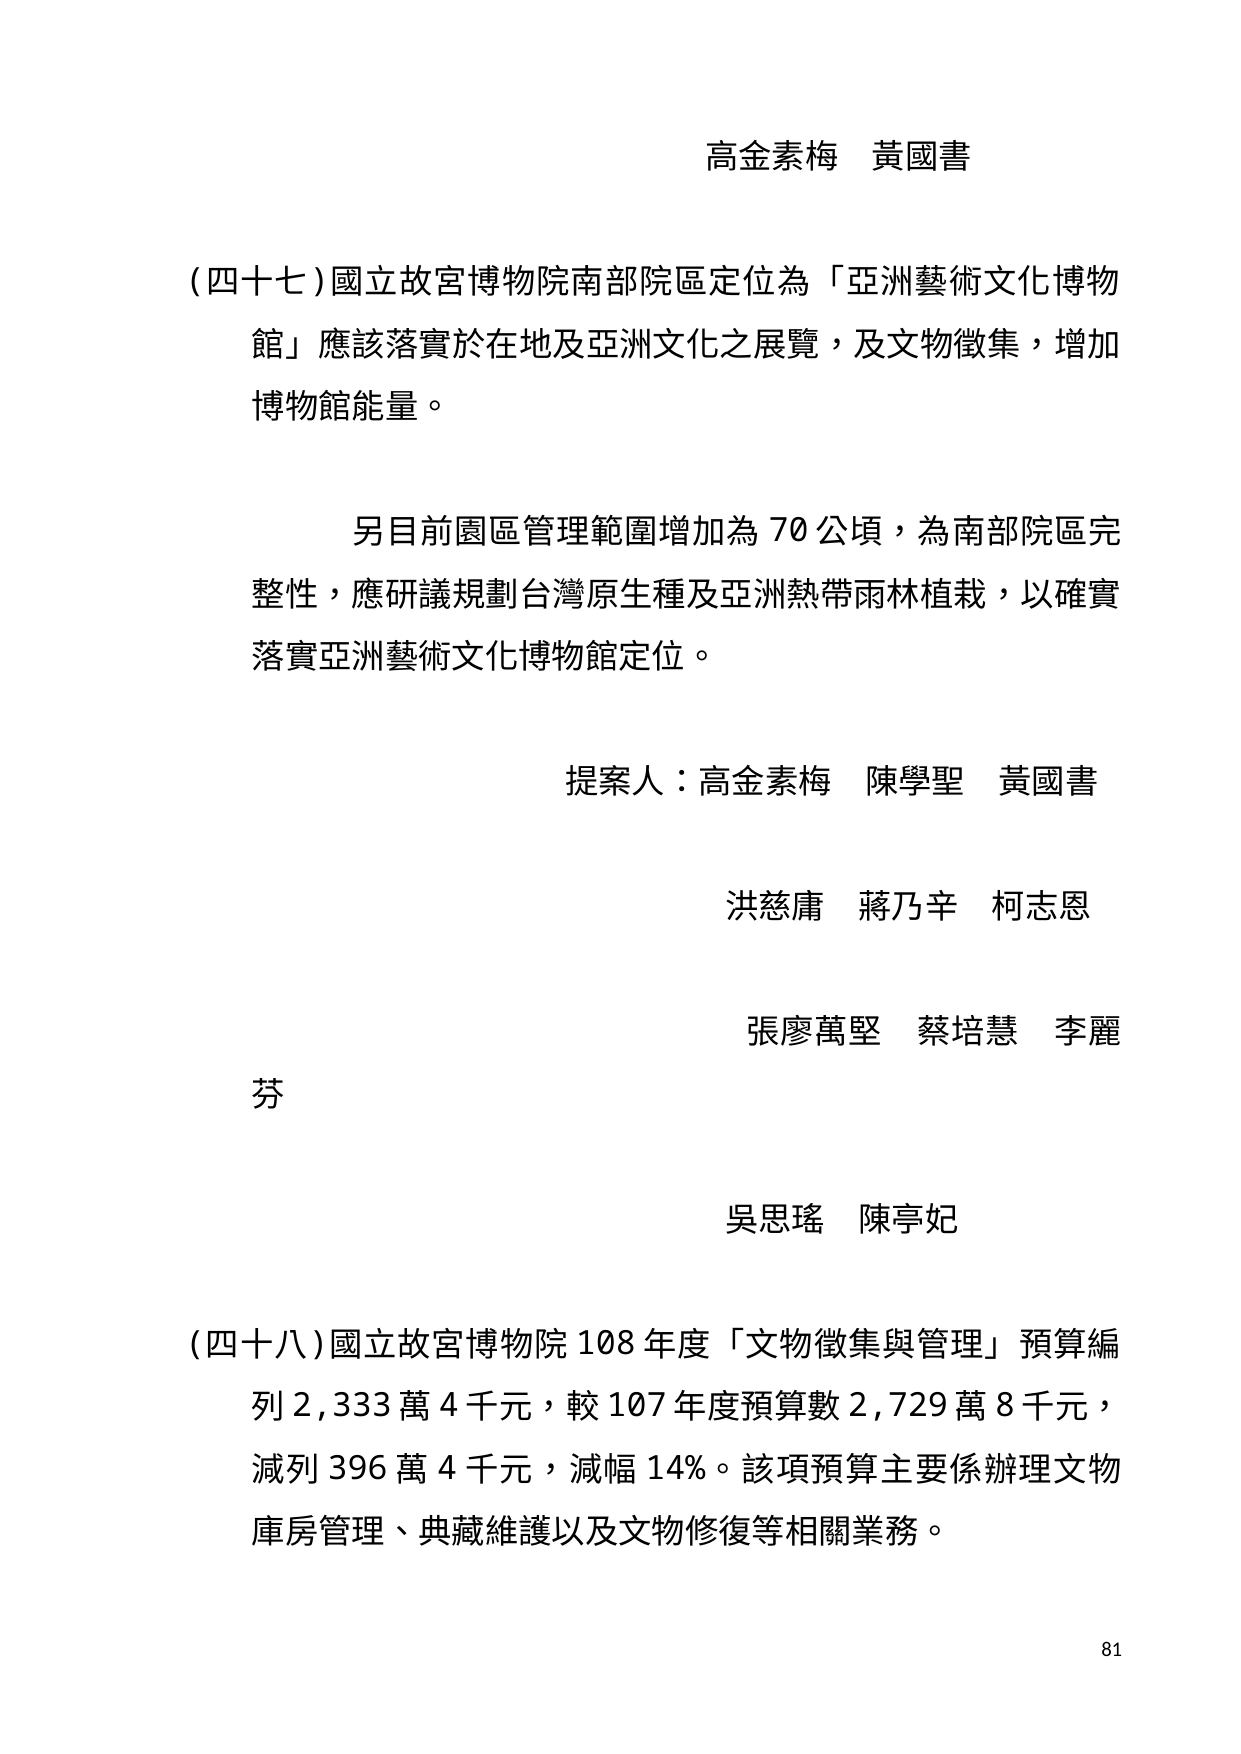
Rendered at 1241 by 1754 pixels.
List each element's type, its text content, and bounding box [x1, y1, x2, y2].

text 提案人：高金素梅 陳學聖 黃國書 [185, 737, 1122, 800]
text (四十七)國立故宮博物院南部院區定位為「亞洲藝術文化博物館」應該落實於在地及亞洲文化之展覽，及文物徵集，增加博物館能量。 [185, 237, 1122, 425]
text 另目前園區管理範圍增加為70公頃，為南部院區完整性，應研議規劃台灣原生種及亞洲熱帶雨林植栽，以確實落實亞洲藝術文化博物館定位。 [185, 487, 1122, 675]
text (四十八)國立故宮博物院108年度「文物徵集與管理」預算編列2,333萬4千元，較107年度預算數2,729萬8千元，減列396萬4千元，減幅14%。該項預算主要係辦理文物庫房管理、典藏維護以及文物修復等相關業務。 [185, 1300, 1122, 1550]
text 洪慈庸 蔣乃辛 柯志恩 [185, 862, 1122, 925]
text 高金素梅 黃國書 [185, 112, 1122, 175]
text 吳思瑤 陳亭妃 [185, 1175, 1122, 1237]
text 張廖萬堅 蔡培慧 李麗芬 [185, 987, 1122, 1112]
